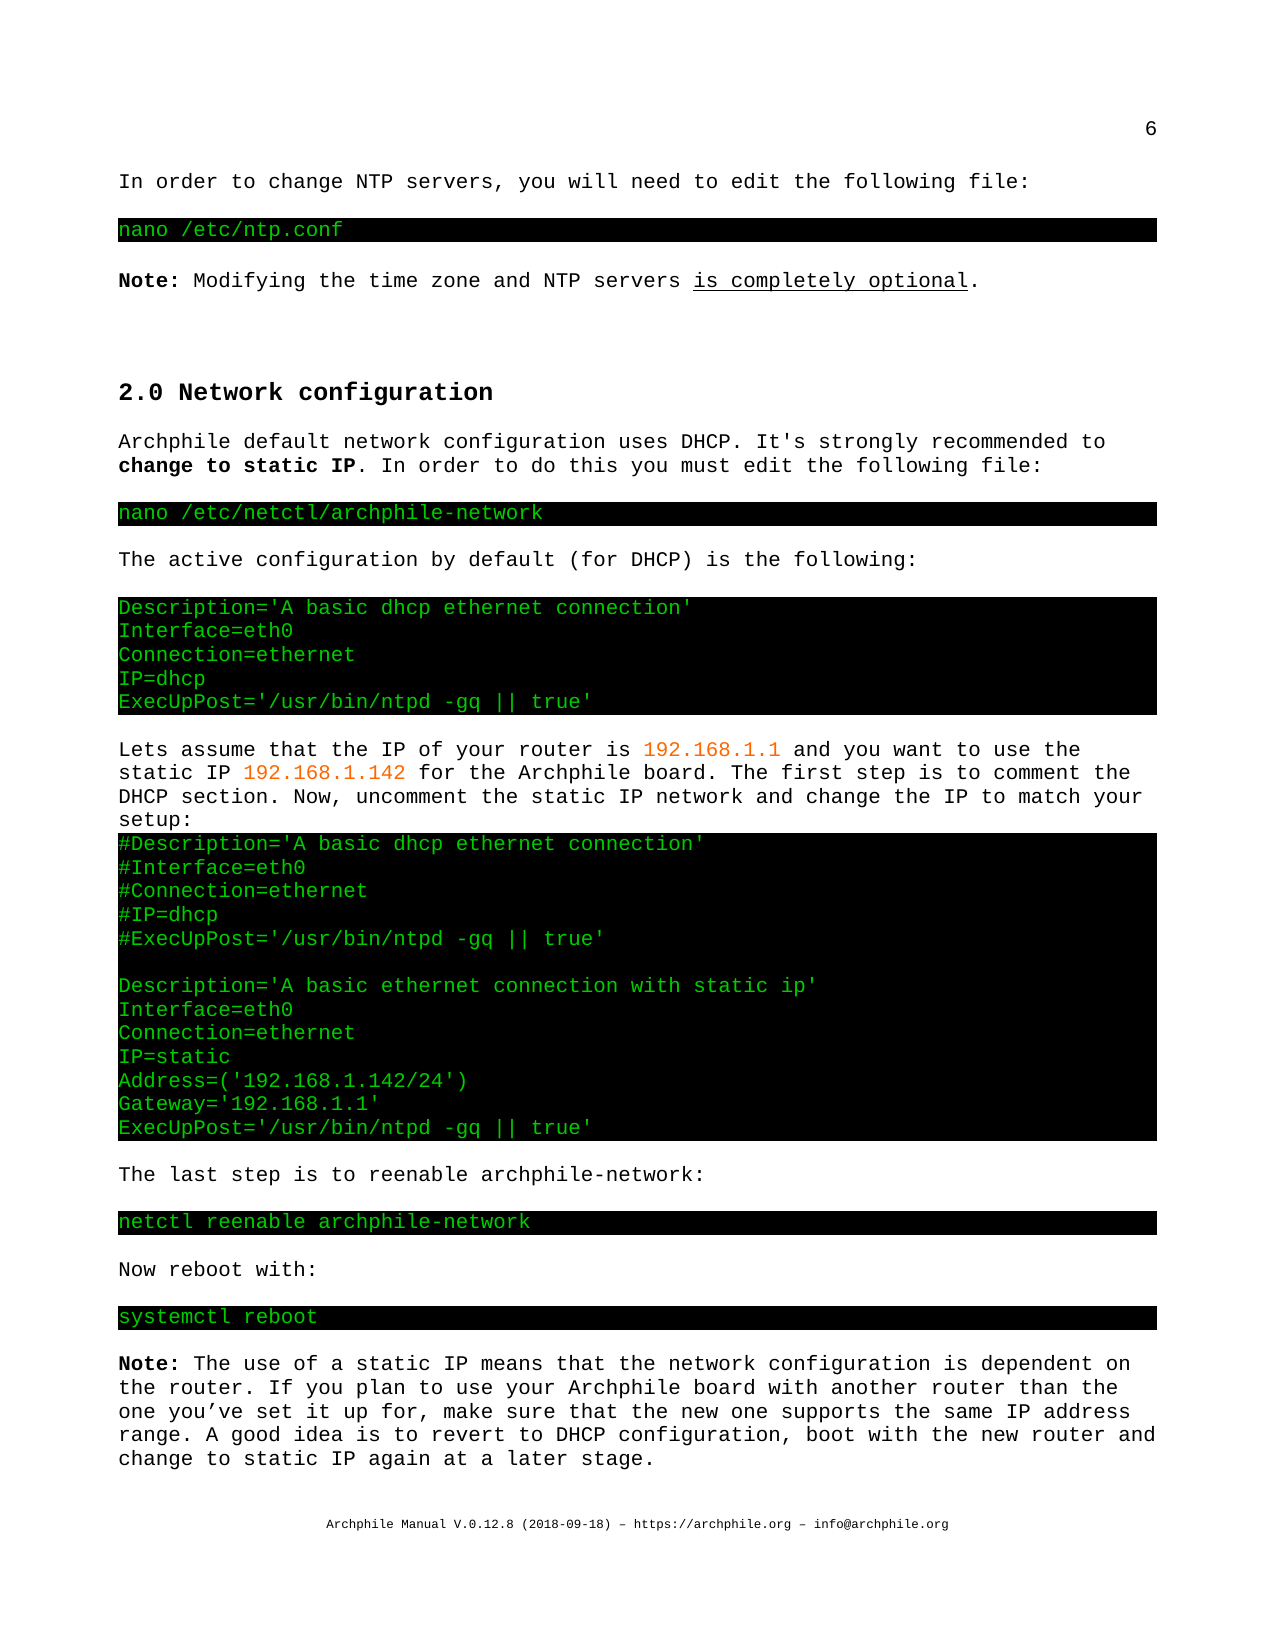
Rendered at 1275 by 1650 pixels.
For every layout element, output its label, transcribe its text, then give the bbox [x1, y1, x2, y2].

text The active configuration by default (for DHCP) is the following: [118, 549, 1157, 573]
text #Connection=ethernet [118, 880, 1157, 904]
text ExecUpPost='/usr/bin/ntpd -gq || true' [118, 691, 1157, 715]
text IP=static [118, 1046, 1157, 1069]
text nano /etc/netctl/archphile-network [118, 502, 1157, 526]
text Address=('192.168.1.142/24') [118, 1069, 1157, 1093]
text #ExecUpPost='/usr/bin/ntpd -gq || true' [118, 928, 1157, 951]
text #Interface=eth0 [118, 857, 1157, 880]
text The last step is to reenable archphile-network: [118, 1164, 1157, 1188]
text Interface=eth0 [118, 999, 1157, 1022]
text Now reboot with: [118, 1259, 1157, 1282]
text IP=dhcp [118, 668, 1157, 691]
text #IP=dhcp [118, 904, 1157, 928]
text Note: Modifying the time zone and NTP servers is completely optional. [118, 271, 1157, 294]
text 2.0 Network configuration [118, 379, 1157, 407]
text In order to change NTP servers, you will need to edit the following file: [118, 171, 1157, 195]
text Connection=ethernet [118, 644, 1157, 668]
text Lets assume that the IP of your router is 192.168.1.1 and you want to use the static IP 192.168.1.142 for the Archphile board. The first step is to comment the DHCP section. Now, uncomment the static IP network and change the IP to match your setup: [118, 738, 1157, 833]
text Note: The use of a static IP means that the network configuration is dependent on the router. If you plan to use your Archphile board with another router than the one you’ve set it up for, make sure that the new one supports the same IP address range. A good idea is to revert to DHCP configuration, boot with the new router and change to static IP again at a later stage. [118, 1353, 1157, 1472]
text netctl reenable archphile-network [118, 1211, 1157, 1235]
text systemctl reboot [118, 1306, 1157, 1330]
text nano /etc/ntp.conf [118, 218, 1157, 242]
text Description='A basic dhcp ethernet connection' [118, 597, 1157, 620]
text Gateway='192.168.1.1' [118, 1093, 1157, 1117]
text Connection=ethernet [118, 1022, 1157, 1046]
text Archphile default network configuration uses DHCP. It's strongly recommended to change to static IP. In order to do this you must edit the following file: [118, 431, 1157, 478]
text Description='A basic ethernet connection with static ip' [118, 975, 1157, 999]
text #Description='A basic dhcp ethernet connection' [118, 833, 1157, 857]
text Interface=eth0 [118, 620, 1157, 644]
text ExecUpPost='/usr/bin/ntpd -gq || true' [118, 1117, 1157, 1141]
